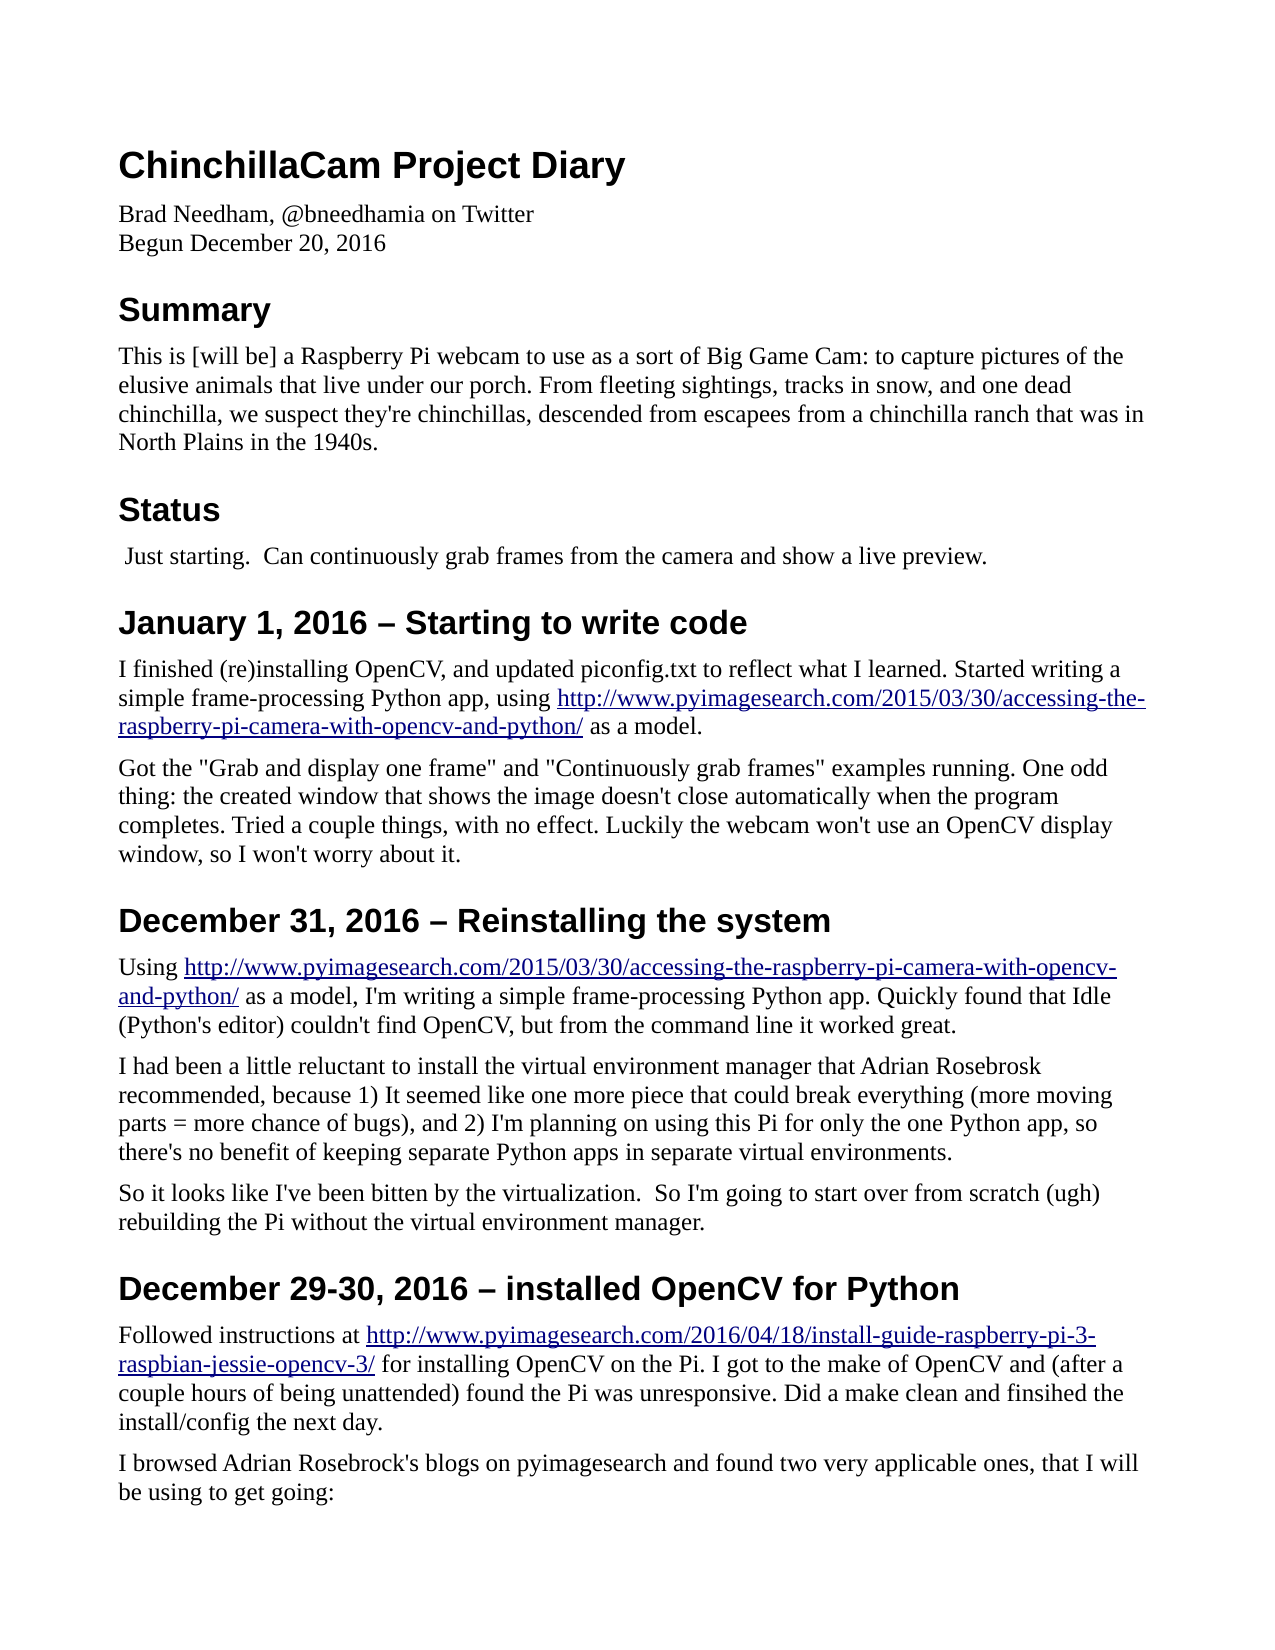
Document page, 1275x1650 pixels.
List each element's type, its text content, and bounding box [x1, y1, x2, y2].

text I finished (re)installing OpenCV, and updated piconfig.txt to reflect what I learned. Started writing a simple frame-processing Python app, using http://www.pyimagesearch.com/2015/03/30/accessing-the-raspberry-pi-camera-with-opencv-and-python/ as a model. [118, 654, 1157, 740]
text I had been a little reluctant to install the virtual environment manager that Adrian Rosebrosk recommended, because 1) It seemed like one more piece that could break everything (more moving parts = more chance of bugs), and 2) I'm planning on using this Pi for only the one Python app, so there's no benefit of keeping separate Python apps in separate virtual environments. [118, 1051, 1157, 1166]
subtitle ChinchillaCam Project Diary [118, 143, 1157, 187]
subtitle Status [118, 489, 1157, 528]
text So it looks like I've been bitten by the virtualization. So I'm going to start over from scratch (ugh) rebuilding the Pi without the virtual environment manager. [118, 1178, 1157, 1236]
text I browsed Adrian Rosebrock's blogs on pyimagesearch and found two very applicable ones, that I will be using to get going: [118, 1448, 1157, 1505]
subtitle December 31, 2016 – Reinstalling the system [118, 901, 1157, 940]
subtitle December 29-30, 2016 – installed OpenCV for Python [118, 1269, 1157, 1308]
text Just starting. Can continuously grab frames from the camera and show a live preview. [118, 541, 1157, 569]
subtitle Summary [118, 290, 1157, 329]
text This is [will be] a Raspberry Pi webcam to use as a sort of Big Game Cam: to capture pictures of the elusive animals that live under our porch. From fleeting sightings, tracks in snow, and one dead chinchilla, we suspect they're chinchillas, descended from escapees from a chinchilla ranch that was in North Plains in the 1940s. [118, 341, 1157, 456]
text Using http://www.pyimagesearch.com/2015/03/30/accessing-the-raspberry-pi-camera-with-opencv-and-python/ as a model, I'm writing a simple frame-processing Python app. Quickly found that Idle (Python's editor) couldn't find OpenCV, but from the command line it worked great. [118, 952, 1157, 1038]
text Got the "Grab and display one frame" and "Continuously grab frames" examples running. One odd thing: the created window that shows the image doesn't close automatically when the program completes. Tried a couple things, with no effect. Luckily the webcam won't use an OpenCV display window, so I won't worry about it. [118, 753, 1157, 868]
text Brad Needham, @bneedhamia on Twitter Begun December 20, 2016 [118, 199, 1157, 257]
text Followed instructions at http://www.pyimagesearch.com/2016/04/18/install-guide-raspberry-pi-3-raspbian-jessie-opencv-3/ for installing OpenCV on the Pi. I got to the make of OpenCV and (after a couple hours of being unattended) found the Pi was unresponsive. Did a make clean and finsihed the install/config the next day. [118, 1320, 1157, 1435]
subtitle January 1, 2016 – Starting to write code [118, 603, 1157, 641]
